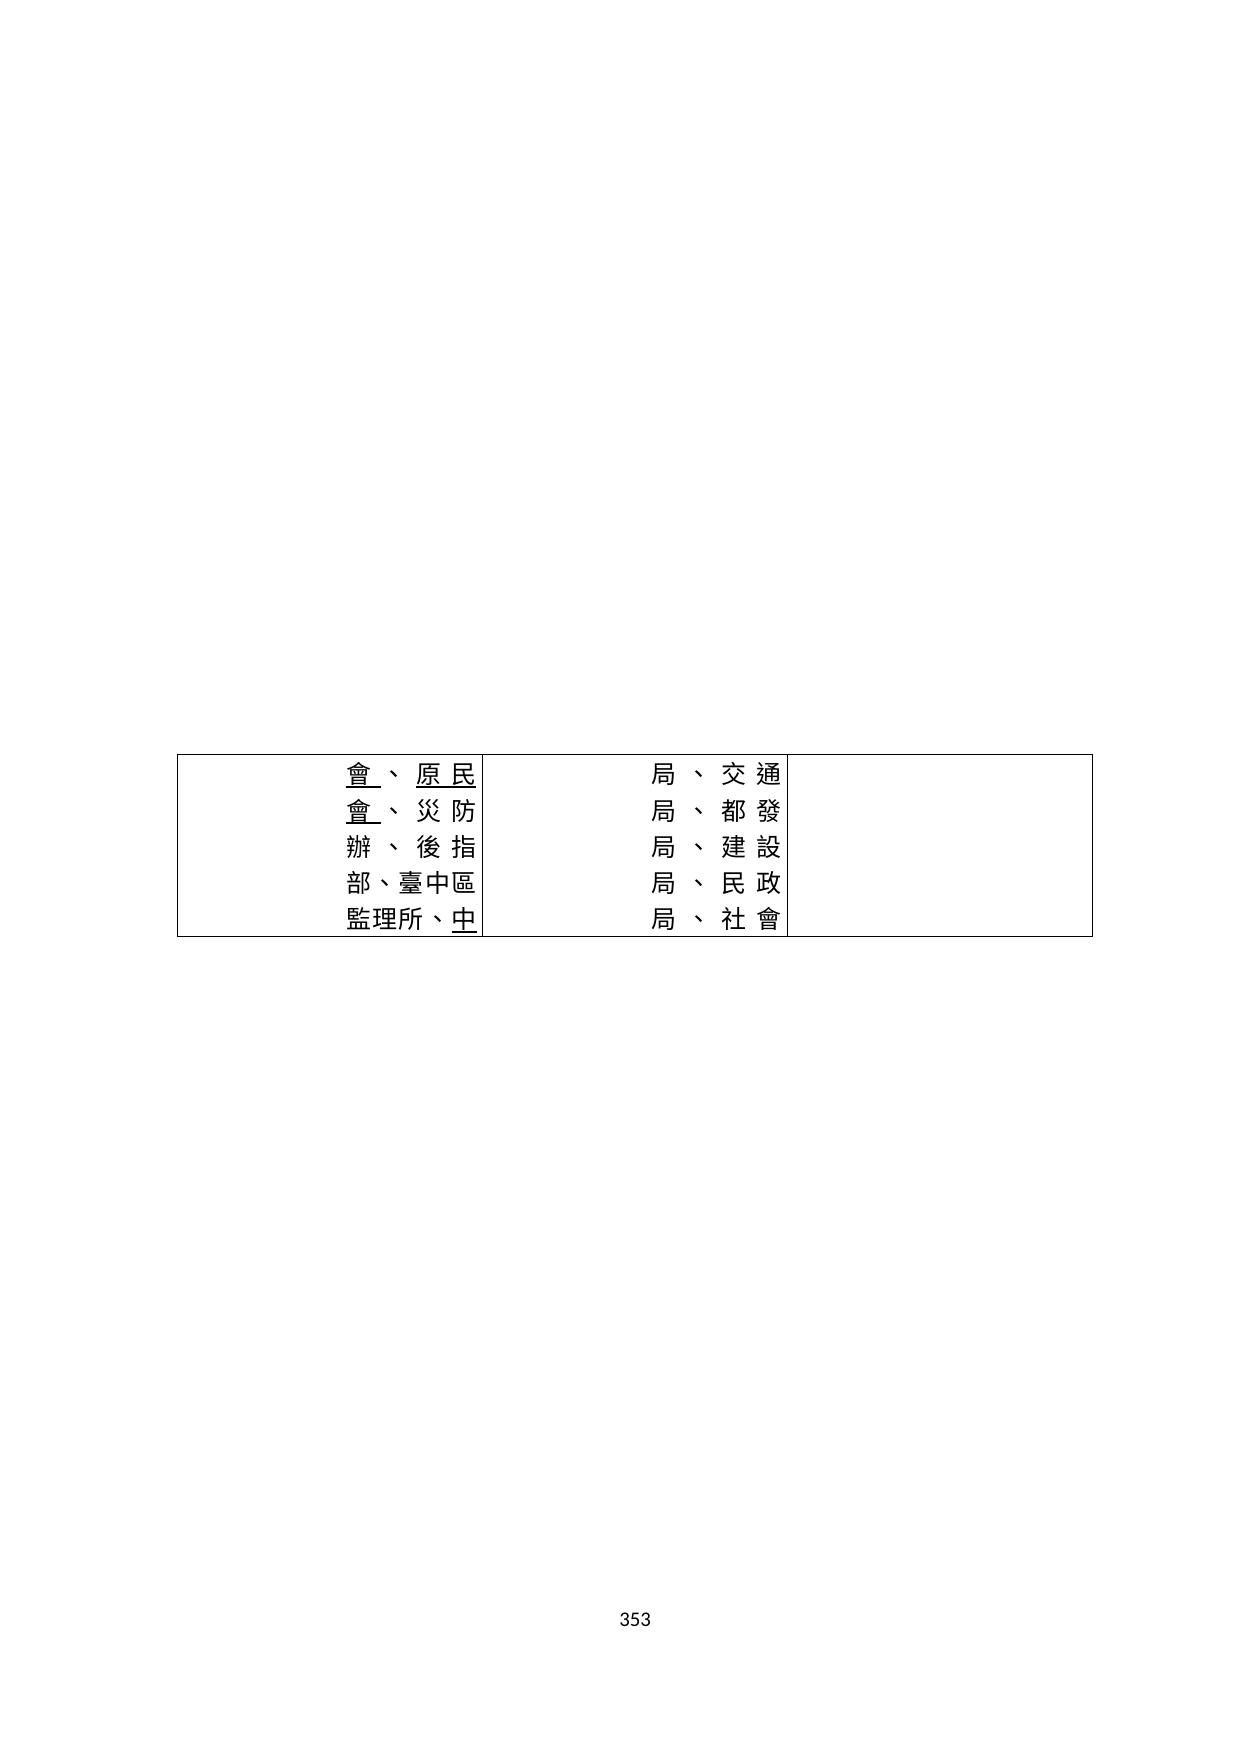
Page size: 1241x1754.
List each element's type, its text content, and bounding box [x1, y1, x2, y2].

table_cell [788, 755, 1092, 936]
table_cell 局、交通局、都發局、建設局、民政局、社會 [483, 755, 787, 936]
table_cell 會、原民會、災防辦、後指部、臺中區監理所、中 [178, 755, 482, 936]
